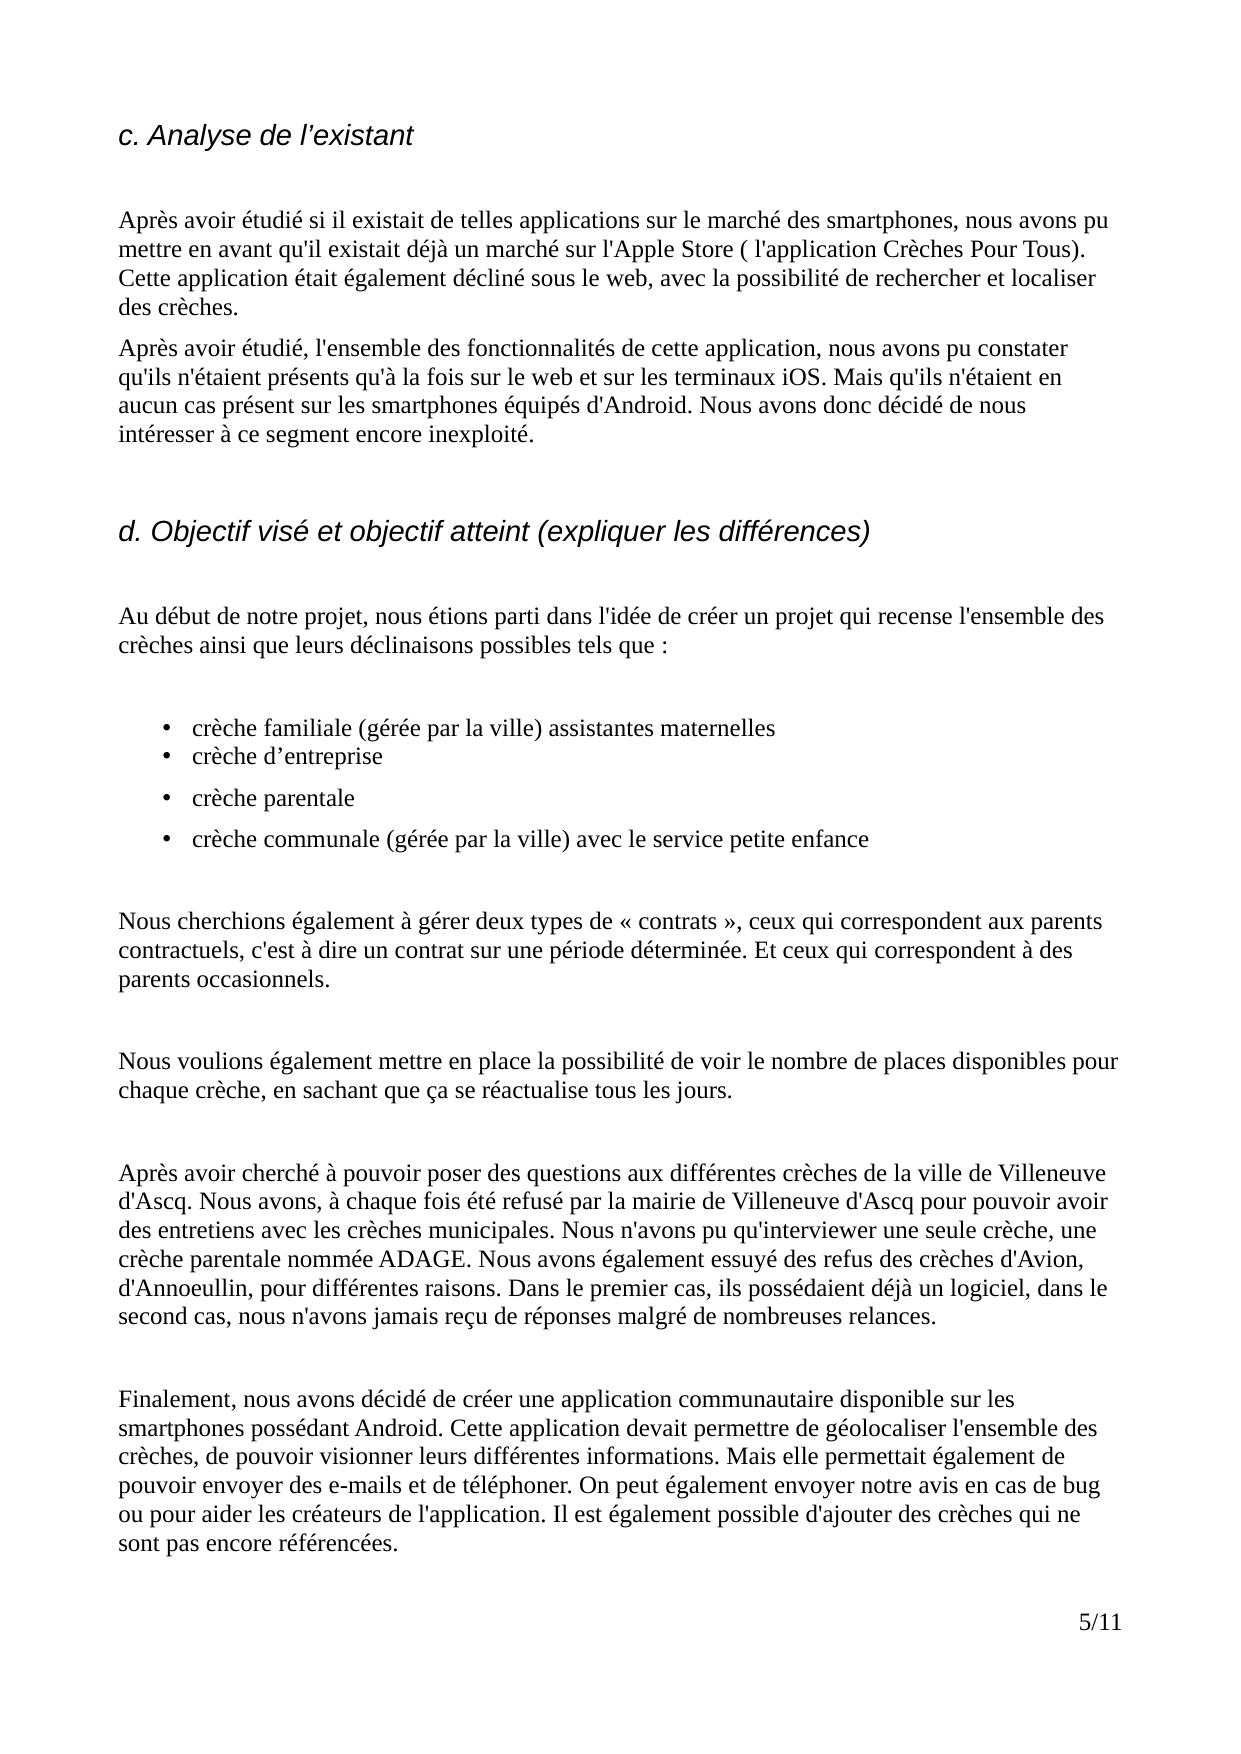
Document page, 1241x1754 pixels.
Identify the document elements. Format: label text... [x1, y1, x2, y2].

text Après avoir cherché à pouvoir poser des questions aux différentes crèches de la ville de Villeneuve d'Ascq. Nous avons, à chaque fois été refusé par la mairie de Villeneuve d'Ascq pour pouvoir avoir des entretiens avec les crèches municipales. Nous n'avons pu qu'interviewer une seule crèche, une crèche parentale nommée ADAGE. Nous avons également essuyé des refus des crèches d'Avion, d'Annoeullin, pour différentes raisons. Dans le premier cas, ils possédaient déjà un logiciel, dans le second cas, nous n'avons jamais reçu de réponses malgré de nombreuses relances. [118, 1158, 1122, 1330]
subtitle c. Analyse de l’existant [118, 118, 1122, 152]
list crèche d’entreprise [162, 741, 1122, 770]
text Après avoir étudié, l'ensemble des fonctionnalités de cette application, nous avons pu constater qu'ils n'étaient présents qu'à la fois sur le web et sur les terminaux iOS. Mais qu'ils n'étaient en aucun cas présent sur les smartphones équipés d'Android. Nous avons donc décidé de nous intéresser à ce segment encore inexploité. [118, 333, 1122, 448]
list crèche familiale (gérée par la ville) assistantes maternelles [162, 713, 1122, 741]
text Nous cherchions également à gérer deux types de « contrats », ceux qui correspondent aux parents contractuels, c'est à dire un contrat sur une période déterminée. Et ceux qui correspondent à des parents occasionnels. [118, 906, 1122, 993]
text Après avoir étudié si il existait de telles applications sur le marché des smartphones, nous avons pu mettre en avant qu'il existait déjà un marché sur l'Apple Store ( l'application Crèches Pour Tous). Cette application était également décliné sous le web, avec la possibilité de rechercher et localiser des crèches. [118, 205, 1122, 320]
text Finalement, nous avons décidé de créer une application communautaire disponible sur les smartphones possédant Android. Cette application devait permettre de géolocaliser l'ensemble des crèches, de pouvoir visionner leurs différentes informations. Mais elle permettait également de pouvoir envoyer des e-mails et de téléphoner. On peut également envoyer notre avis en cas de bug ou pour aider les créateurs de l'application. Il est également possible d'ajouter des crèches qui ne sont pas encore référencées. [118, 1384, 1122, 1556]
text Au début de notre projet, nous étions parti dans l'idée de créer un projet qui recense l'ensemble des crèches ainsi que leurs déclinaisons possibles tels que : [118, 601, 1122, 659]
list crèche parentale [162, 783, 1122, 811]
list crèche communale (gérée par la ville) avec le service petite enfance [162, 824, 1122, 853]
text Nous voulions également mettre en place la possibilité de voir le nombre de places disponibles pour chaque crèche, en sachant que ça se réactualise tous les jours. [118, 1046, 1122, 1104]
subtitle d. Objectif visé et objectif atteint (expliquer les différences) [118, 514, 1122, 548]
